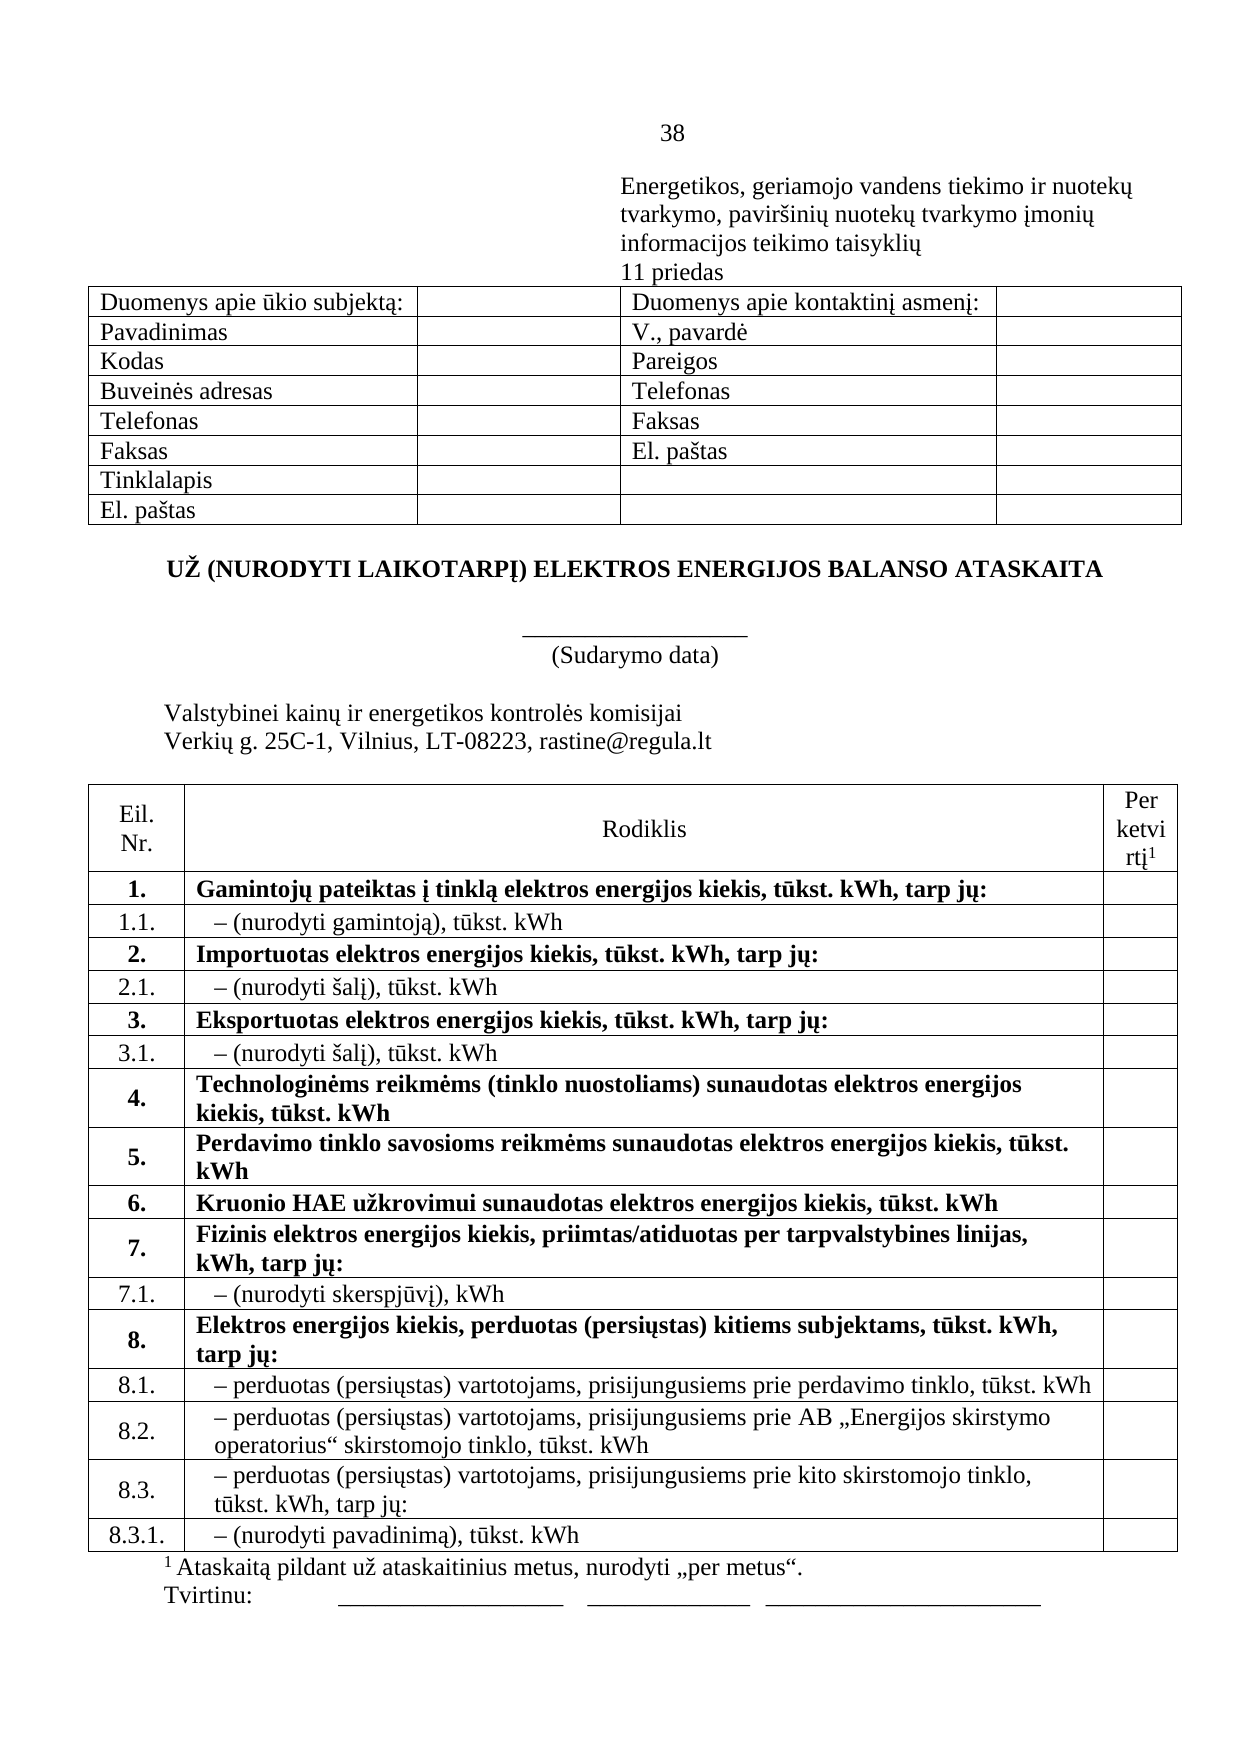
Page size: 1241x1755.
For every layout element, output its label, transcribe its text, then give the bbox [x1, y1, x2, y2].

table_cell [1104, 971, 1177, 1002]
table_cell [1104, 1069, 1177, 1127]
text Verkių g. 25C-1, Vilnius, LT-08223, rastine@regula.lt [89, 726, 1181, 755]
table_header Duomenys apie kontaktinį asmenį: [621, 287, 996, 316]
table_cell Fizinis elektros energijos kiekis, priimtas/atiduotas per tarpvalstybines linijas, kWh, tarp jų: [185, 1219, 1103, 1277]
table_cell [997, 317, 1181, 345]
table_cell 2.1. [89, 971, 184, 1002]
table_cell Perdavimo tinklo savosioms reikmėms sunaudotas elektros energijos kiekis, tūkst. kWh [185, 1128, 1103, 1185]
text __________________ [89, 611, 1181, 640]
table_cell – (nurodyti šalį), tūkst. kWh [185, 971, 1103, 1002]
table_cell [1104, 1219, 1177, 1277]
table_cell 8.3. [89, 1460, 184, 1518]
table_cell [418, 406, 620, 435]
table_cell V., pavardė [621, 317, 996, 345]
table_cell [997, 466, 1181, 494]
table_cell [418, 346, 620, 375]
table_cell Telefonas [621, 376, 996, 405]
table_cell Importuotas elektros energijos kiekis, tūkst. kWh, tarp jų: [185, 938, 1103, 970]
table_cell 7.1. [89, 1278, 184, 1309]
table_cell El. paštas [621, 436, 996, 464]
table_cell [1104, 872, 1177, 904]
table_cell [621, 466, 996, 494]
table_cell 6. [89, 1186, 184, 1218]
table_cell 4. [89, 1069, 184, 1127]
table_cell 8.2. [89, 1402, 184, 1459]
table_header [418, 287, 620, 316]
table_cell – perduotas (persiųstas) vartotojams, prisijungusiems prie kito skirstomojo tinklo, tūkst. kWh, tarp jų: [185, 1460, 1103, 1518]
table_cell 3. [89, 1004, 184, 1035]
table_cell [1104, 1402, 1177, 1459]
table_cell [1104, 905, 1177, 937]
table_cell 3.1. [89, 1036, 184, 1068]
table_cell El. paštas [89, 495, 417, 524]
table_cell [1104, 1004, 1177, 1035]
table_cell [1104, 1460, 1177, 1518]
table_cell – (nurodyti šalį), tūkst. kWh [185, 1036, 1103, 1068]
table_cell Tinklalapis [89, 466, 417, 494]
text Energetikos, geriamojo vandens tiekimo ir nuotekų tvarkymo, paviršinių nuotekų tvarkymo įmonių informacijos teikimo taisyklių [620, 171, 1181, 257]
table_cell 2. [89, 938, 184, 970]
table_cell Technologinėms reikmėms (tinklo nuostoliams) sunaudotas elektros energijos kiekis, tūkst. kWh [185, 1069, 1103, 1127]
table_cell [418, 466, 620, 494]
table_cell Telefonas [89, 406, 417, 435]
table_cell Elektros energijos kiekis, perduotas (persiųstas) kitiems subjektams, tūkst. kWh, tarp jų: [185, 1310, 1103, 1368]
table_cell Faksas [621, 406, 996, 435]
text 1 Ataskaitą pildant už ataskaitinius metus, nurodyti „per metus“. [89, 1552, 1181, 1580]
table_cell [997, 406, 1181, 435]
table_cell [1104, 1128, 1177, 1185]
table_cell [1104, 1036, 1177, 1068]
table_cell 7. [89, 1219, 184, 1277]
text (Sudarymo data) [89, 640, 1181, 669]
text Tvirtinu: __________________ _____________ ______________________ [89, 1580, 1181, 1609]
table_cell – (nurodyti skerspjūvį), kWh [185, 1278, 1103, 1309]
table_cell [1104, 938, 1177, 970]
text UŽ (NURODYTI LAIKOTARPĮ) ELEKTROS ENERGIJOS BALANSO ATASKAITA [89, 554, 1181, 583]
table_cell [1104, 1519, 1177, 1551]
table_header Duomenys apie ūkio subjektą: [89, 287, 417, 316]
table_cell [1104, 1310, 1177, 1368]
table_cell – (nurodyti pavadinimą), tūkst. kWh [185, 1519, 1103, 1551]
table_cell – (nurodyti gamintoją), tūkst. kWh [185, 905, 1103, 937]
table_cell Kruonio HAE užkrovimui sunaudotas elektros energijos kiekis, tūkst. kWh [185, 1186, 1103, 1218]
table_cell [1104, 1278, 1177, 1309]
table_header [997, 287, 1181, 316]
table_cell Buveinės adresas [89, 376, 417, 405]
table_cell [1104, 1369, 1177, 1401]
table_cell [997, 495, 1181, 524]
table_cell 5. [89, 1128, 184, 1185]
text Valstybinei kainų ir energetikos kontrolės komisijai [89, 698, 1181, 726]
table_cell [621, 495, 996, 524]
table_cell Pareigos [621, 346, 996, 375]
table_cell [418, 376, 620, 405]
table_cell [418, 317, 620, 345]
table_cell 8.1. [89, 1369, 184, 1401]
table_header Eil. Nr. [89, 785, 184, 871]
table_cell 8. [89, 1310, 184, 1368]
table_cell [1104, 1186, 1177, 1218]
table_cell 1.1. [89, 905, 184, 937]
table_cell [997, 436, 1181, 464]
table_cell Kodas [89, 346, 417, 375]
table_header Rodiklis [185, 785, 1103, 871]
table_cell [997, 346, 1181, 375]
table_cell Eksportuotas elektros energijos kiekis, tūkst. kWh, tarp jų: [185, 1004, 1103, 1035]
table_cell [418, 436, 620, 464]
table_cell – perduotas (persiųstas) vartotojams, prisijungusiems prie AB „Energijos skirstymo operatorius“ skirstomojo tinklo, tūkst. kWh [185, 1402, 1103, 1459]
table_header Per ketvirtį1 [1104, 785, 1177, 871]
table_cell [997, 376, 1181, 405]
table_cell 8.3.1. [89, 1519, 184, 1551]
table_cell Pavadinimas [89, 317, 417, 345]
table_cell Gamintojų pateiktas į tinklą elektros energijos kiekis, tūkst. kWh, tarp jų: [185, 872, 1103, 904]
table_cell – perduotas (persiųstas) vartotojams, prisijungusiems prie perdavimo tinklo, tūkst. kWh [185, 1369, 1103, 1401]
table_cell 1. [89, 872, 184, 904]
text 11 priedas [620, 257, 1181, 286]
table_cell Faksas [89, 436, 417, 464]
table_cell [418, 495, 620, 524]
